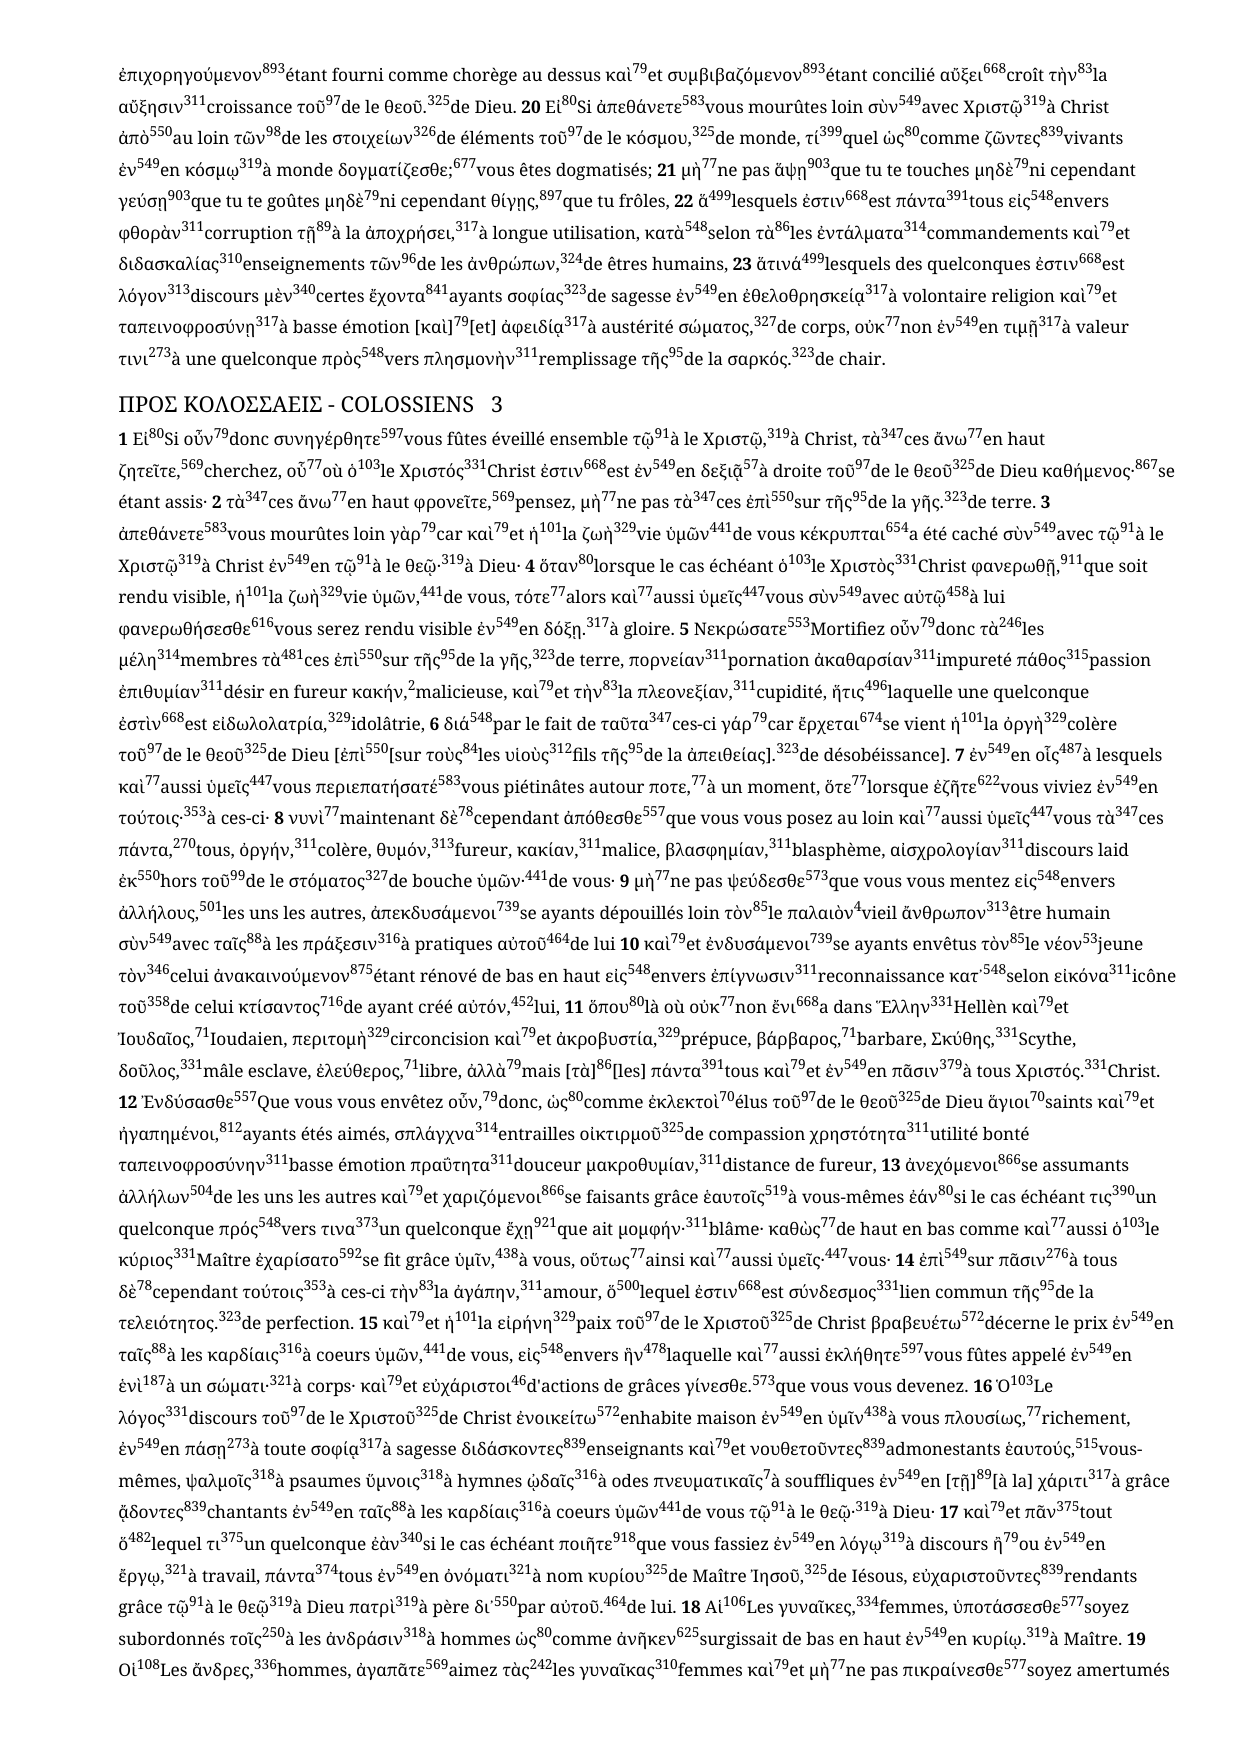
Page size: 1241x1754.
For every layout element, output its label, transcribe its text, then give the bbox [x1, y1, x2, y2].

text ΠΡΟΣ ΚΟΛΟΣΣΑΕΙΣ - COLOSSIENS 3 [118, 389, 1181, 419]
text 1 Θέλω664Je veux γὰρ79car ὑμᾶς436vous εἰδέναι686avoir su ἡλίκον138aussi grand que ἀγῶνα313combat ἔχω664j'ai ὑπὲρ550au-dessus ὑμῶν441de vous καὶ79et τῶν357de ceux ἐν549en Λαοδικείᾳ317à Laodicée καὶ79et ὅσοι497autant lesquels οὐχ77non ἑόρακαν641ont vu τὸ87le πρόσωπόν315face μου424de moi ἐν549en σαρκί,317à chair, 2 ἵνα80afin que παρακληθῶσιν910que soient appelé à côté αἱ100les καρδίαι328coeurs αὐτῶν463de eux συμβιβασθέντες759ayants étés conciliés ἐν549en ἀγάπῃ317à amour καὶ79et εἰς548envers πᾶν271tout πλοῦτος315richesse τῆς95de la πληροφορίας323de colportée plénitude τῆς95de la συνέσεως,323de compréhension, εἰς548envers ἐπίγνωσιν311reconnaissance τοῦ99de le μυστηρίου327de mystère τοῦ97de le θεοῦ325de Dieu Χριστοῦ·325de Christ· 3 ἐν549en ᾧ486à lequel εἰσιν667sont πάντες286tous οἱ102les θησαυροὶ330trésors τῆς95de la σοφίας323de sagesse καὶ79et γνώσεως323de connaissance ἀπόκρυφοι.46cachés au loin. 4 Τοῦτο348Ce-ci λέγω,664je dis, ἵνα80afin que μηδεὶς390pas un ὑμᾶς436vous παραλογίζηται927que se compte à côté ἐν549en πιθανολογίᾳ.317à discours persuasif. 5 εἰ80si γὰρ79car καὶ77aussi τῇ89à la σαρκὶ317à chair ἄπειμι,664je suis au loin, ἀλλὰ79mais τῷ93à le πνεύματι321à souffle σὺν549avec ὑμῖν438à vous εἰμι,664je suis, χαίρων840étant de joie καὶ79et βλέπων840regardant ὑμῶν441de vous τὴν83la τάξιν311mise en ordre καὶ79et τὸ87le στερέωμα315solidité τῆς95de la εἰς548envers Χριστὸν313Christ πίστεως323de croyance ὑμῶν.441de vous. 6 Ὡς80Comme οὖν79donc παρελάβετε583vous prîtes à côté τὸν85le Χριστὸν313Christ Ἰησοῦν313Iésous τὸν85le κύριον,313Maître, ἐν549en αὐτῷ458à lui περιπατεῖτε,569piétinez autour, 7 ἐρριζωμένοι812ayants étés racinés καὶ79et ἐποικοδομούμενοι890étants édifiés en maison au-dessus ἐν549en αὐτῷ458à lui καὶ79et βεβαιούμενοι890étants affermis τῇ89à la πίστει317à croyance καθὼς77de haut en bas comme ἐδιδάχθητε,597vous fûtes enseigné, περισσεύοντες839surabondants ἐν549en εὐχαριστίᾳ.317à action de grâce. 8 Βλέπετε569Regardez μή80ne pas τις390un quelconque ὑμᾶς436vous ἔσται612se sera ὁ364celui συλαγωγῶν840emportant comme butin διὰ550par τῆς95de la φιλοσοφίας323de philosophie καὶ79et κενῆς14de vide ἀπάτης323de appât κατὰ548selon τὴν83la παράδοσιν311transmission τῶν96de les ἀνθρώπων,324de êtres humains, κατὰ548selon τὰ86les στοιχεῖα314éléments τοῦ97de le κόσμου325de monde καὶ79et οὐ77non κατὰ548selon Χριστόν·313Christ· 9 ὅτι80en ce que ἐν549en αὐτῷ458à lui κατοικεῖ668établit maison d'habitation πᾶν289tout τὸ105le πλήρωμα333plénitude τῆς95de la θεότητος323de déité σωματικῶς,77corporellement, 10 καὶ79et ἐστὲ665vous êtes ἐν549en αὐτῷ458à lui πεπληρωμένοι,812ayants étés faits plénitude, ὅς498lequel ἐστιν668est ἡ101la κεφαλὴ329tête πάσης279de toute ἀρχῆς323de origine καὶ79et ἐξουσίας.323de autorité. 11 Ἐν549En ᾧ486à lequel καὶ77aussi περιετμήθητε597vous fûtes circoncit περιτομῇ317à circoncision ἀχειροποιήτῳ8à non faite de main ἐν549en τῇ89à la ἀπεκδύσει317à dépouille loin τοῦ99de le σώματος327de corps τῆς95de la σαρκός,323de chair, ἐν549en τῇ89à la περιτομῇ317à circoncision τοῦ97de le Χριστοῦ,325de Christ, 12 συνταφέντες759ayants étés ensevelis avec αὐτῷ458à lui ἐν549en τῷ91à le βαπτισμῷ,319à baptisation, ἐν549en ᾧ486à lequel καὶ77aussi συνηγέρθητε597vous fûtes éveillé ensemble διὰ550par τῆς95de la πίστεως323de croyance τῆς95de la ἐνεργείας323de énergie τοῦ97de le θεοῦ325de Dieu τοῦ358de celui ἐγείραντος716de ayant éveillé αὐτὸν452lui ἐκ550hors νεκρῶν·64de morts· 13 καὶ79et ὑμᾶς436vous νεκροὺς31morts ὄντας821étants [ἐν]549[en] τοῖς92à les παραπτώμασιν320à chutes à côté καὶ79et τῇ89à la ἀκροβυστίᾳ317à prépuce τῆς95de la σαρκὸς323de chair ὑμῶν,441de vous, συνεζωοποίησεν586vivifia avec ὑμᾶς436vous σὺν549avec αὐτῷ,458à lui, χαρισάμενος740se ayant fait grâce ἡμῖν419à nous πάντα270tous τὰ246les παραπτώματα.314chutes à côté. 14 ἐξαλείψας721ayant effacé τὸ87le καθ᾽550contre ἡμῶν423de nous χειρόγραφον315chirographe τοῖς92à les δόγμασιν320à dogmes ὃ500lequel ἦν625était ὑπεναντίον49sous opposé ἡμῖν,419à nous, καὶ79et αὐτὸ454lui ἦρκεν642a levé ἐκ550hors τοῦ99de le μέσου67de au milieu προσηλώσας721ayant cloué vers αὐτὸ454lui τῷ91à le σταυρῷ·319à croix· 15 ἀπεκδυσάμενος740se ayant dépouillé loin τὰς82les ἀρχὰς310origines καὶ79et τὰς82les ἐξουσίας310autorités ἐδειγμάτισεν586fit un exemple ἐν549en παρρησίᾳ,317à oralité franche, θριαμβεύσας721ayant triomphé αὐτοὺς451eux ἐν549en αὐτῷ.458à lui. 16 Μὴ77Ne pas οὖν79donc τις390un quelconque ὑμᾶς436vous κρινέτω572juge ἐν549en βρώσει317à consommation καὶ79et ἐν549en πόσει317à boisson ἢ79ou ἐν549en μέρει321à part ἑορτῆς323de fête ἢ79ou νουμηνίας323de néoménie ἢ79ou σαββάτων·326de sabbats· 17 ἅ499lesquels ἐστιν668est σκιὰ329ombre τῶν359de ces μελλόντων,835de imminants, τὸ105le δὲ78cependant σῶμα333corps τοῦ97de le Χριστοῦ.325de Christ. 18 μηδεὶς390pas un ὑμᾶς436vous καταβραβευέτω572décerne le prix de haut en bas θέλων840voulant ἐν549en ταπεινοφροσύνῃ317à basse émotion καὶ79et θρησκείᾳ317à religion τῶν96de les ἀγγέλων,324de messagers, ἃ481lesquels ἑόρακεν642a vu ἐμβατεύων,840entrant dans, εἰκῇ77sans cause φυσιούμενος891étant gonflé naturellement ὑπὸ550sous τοῦ97de le νοὸς325de intellect τῆς95de la σαρκὸς323de chair αὐτοῦ,464de lui, 19 καὶ79et οὐ77non κρατῶν840saisissant avec force τὴν83la κεφαλήν,311tête, ἐξ550hors οὗ492de lequel πᾶν289tout τὸ105le σῶμα333corps διὰ550par τῶν254de les ἁφῶν322de jointures καὶ79et συνδέσμων324de liens communs ἐπιχορηγούμενον893étant fourni comme chorège au dessus καὶ79et συμβιβαζόμενον893étant concilié αὔξει668croît τὴν83la αὔξησιν311croissance τοῦ97de le θεοῦ.325de Dieu. 20 Εἰ80Si ἀπεθάνετε583vous mourûtes loin σὺν549avec Χριστῷ319à Christ ἀπὸ550au loin τῶν98de les στοιχείων326de éléments τοῦ97de le κόσμου,325de monde, τί399quel ὡς80comme ζῶντες839vivants ἐν549en κόσμῳ319à monde δογματίζεσθε;677vous êtes dogmatisés; 21 μὴ77ne pas ἅψῃ903que tu te touches μηδὲ79ni cependant γεύσῃ903que tu te goûtes μηδὲ79ni cependant θίγῃς,897que tu frôles, 22 ἅ499lesquels ἐστιν668est πάντα391tous εἰς548envers φθορὰν311corruption τῇ89à la ἀποχρήσει,317à longue utilisation, κατὰ548selon τὰ86les ἐντάλματα314commandements καὶ79et διδασκαλίας310enseignements τῶν96de les ἀνθρώπων,324de êtres humains, 23 ἅτινά499lesquels des quelconques ἐστιν668est λόγον313discours μὲν340certes ἔχοντα841ayants σοφίας323de sagesse ἐν549en ἐθελοθρησκείᾳ317à volontaire religion καὶ79et ταπεινοφροσύνῃ317à basse émotion [καὶ]79[et] ἀφειδίᾳ317à austérité σώματος,327de corps, οὐκ77non ἐν549en τιμῇ317à valeur τινι273à une quelconque πρὸς548vers πλησμονὴν311remplissage τῆς95de la σαρκός.323de chair. [118, 59, 1181, 371]
text 1 Εἰ80Si οὖν79donc συνηγέρθητε597vous fûtes éveillé ensemble τῷ91à le Χριστῷ,319à Christ, τὰ347ces ἄνω77en haut ζητεῖτε,569cherchez, οὗ77où ὁ103le Χριστός331Christ ἐστιν668est ἐν549en δεξιᾷ57à droite τοῦ97de le θεοῦ325de Dieu καθήμενος·867se étant assis· 2 τὰ347ces ἄνω77en haut φρονεῖτε,569pensez, μὴ77ne pas τὰ347ces ἐπὶ550sur τῆς95de la γῆς.323de terre. 3 ἀπεθάνετε583vous mourûtes loin γὰρ79car καὶ79et ἡ101la ζωὴ329vie ὑμῶν441de vous κέκρυπται654a été caché σὺν549avec τῷ91à le Χριστῷ319à Christ ἐν549en τῷ91à le θεῷ·319à Dieu· 4 ὅταν80lorsque le cas échéant ὁ103le Χριστὸς331Christ φανερωθῇ,911que soit rendu visible, ἡ101la ζωὴ329vie ὑμῶν,441de vous, τότε77alors καὶ77aussi ὑμεῖς447vous σὺν549avec αὐτῷ458à lui φανερωθήσεσθε616vous serez rendu visible ἐν549en δόξῃ.317à gloire. 5 Νεκρώσατε553Mortifiez οὖν79donc τὰ246les μέλη314membres τὰ481ces ἐπὶ550sur τῆς95de la γῆς,323de terre, πορνείαν311pornation ἀκαθαρσίαν311impureté πάθος315passion ἐπιθυμίαν311désir en fureur κακήν,2malicieuse, καὶ79et τὴν83la πλεονεξίαν,311cupidité, ἥτις496laquelle une quelconque ἐστὶν668est εἰδωλολατρία,329idolâtrie, 6 διά548par le fait de ταῦτα347ces-ci γάρ79car ἔρχεται674se vient ἡ101la ὀργὴ329colère τοῦ97de le θεοῦ325de Dieu [ἐπὶ550[sur τοὺς84les υἱοὺς312fils τῆς95de la ἀπειθείας].323de désobéissance]. 7 ἐν549en οἷς487à lesquels καὶ77aussi ὑμεῖς447vous περιεπατήσατέ583vous piétinâtes autour ποτε,77à un moment, ὅτε77lorsque ἐζῆτε622vous viviez ἐν549en τούτοις·353à ces-ci· 8 νυνὶ77maintenant δὲ78cependant ἀπόθεσθε557que vous vous posez au loin καὶ77aussi ὑμεῖς447vous τὰ347ces πάντα,270tous, ὀργήν,311colère, θυμόν,313fureur, κακίαν,311malice, βλασφημίαν,311blasphème, αἰσχρολογίαν311discours laid ἐκ550hors τοῦ99de le στόματος327de bouche ὑμῶν·441de vous· 9 μὴ77ne pas ψεύδεσθε573que vous vous mentez εἰς548envers ἀλλήλους,501les uns les autres, ἀπεκδυσάμενοι739se ayants dépouillés loin τὸν85le παλαιὸν4vieil ἄνθρωπον313être humain σὺν549avec ταῖς88à les πράξεσιν316à pratiques αὐτοῦ464de lui 10 καὶ79et ἐνδυσάμενοι739se ayants envêtus τὸν85le νέον53jeune τὸν346celui ἀνακαινούμενον875étant rénové de bas en haut εἰς548envers ἐπίγνωσιν311reconnaissance κατ᾽548selon εἰκόνα311icône τοῦ358de celui κτίσαντος716de ayant créé αὐτόν,452lui, 11 ὅπου80là où οὐκ77non ἔνι668a dans Ἕλλην331Hellèn καὶ79et Ἰουδαῖος,71Ioudaien, περιτομὴ329circoncision καὶ79et ἀκροβυστία,329prépuce, βάρβαρος,71barbare, Σκύθης,331Scythe, δοῦλος,331mâle esclave, ἐλεύθερος,71libre, ἀλλὰ79mais [τὰ]86[les] πάντα391tous καὶ79et ἐν549en πᾶσιν379à tous Χριστός.331Christ. 12 Ἐνδύσασθε557Que vous vous envêtez οὖν,79donc, ὡς80comme ἐκλεκτοὶ70élus τοῦ97de le θεοῦ325de Dieu ἅγιοι70saints καὶ79et ἠγαπημένοι,812ayants étés aimés, σπλάγχνα314entrailles οἰκτιρμοῦ325de compassion χρηστότητα311utilité bonté ταπεινοφροσύνην311basse émotion πραΰτητα311douceur μακροθυμίαν,311distance de fureur, 13 ἀνεχόμενοι866se assumants ἀλλήλων504de les uns les autres καὶ79et χαριζόμενοι866se faisants grâce ἑαυτοῖς519à vous-mêmes ἐάν80si le cas échéant τις390un quelconque πρός548vers τινα373un quelconque ἔχῃ921que ait μομφήν·311blâme· καθὼς77de haut en bas comme καὶ77aussi ὁ103le κύριος331Maître ἐχαρίσατο592se fit grâce ὑμῖν,438à vous, οὕτως77ainsi καὶ77aussi ὑμεῖς·447vous· 14 ἐπὶ549sur πᾶσιν276à tous δὲ78cependant τούτοις353à ces-ci τὴν83la ἀγάπην,311amour, ὅ500lequel ἐστιν668est σύνδεσμος331lien commun τῆς95de la τελειότητος.323de perfection. 15 καὶ79et ἡ101la εἰρήνη329paix τοῦ97de le Χριστοῦ325de Christ βραβευέτω572décerne le prix ἐν549en ταῖς88à les καρδίαις316à coeurs ὑμῶν,441de vous, εἰς548envers ἣν478laquelle καὶ77aussi ἐκλήθητε597vous fûtes appelé ἐν549en ἑνὶ187à un σώματι·321à corps· καὶ79et εὐχάριστοι46d'actions de grâces γίνεσθε.573que vous vous devenez. 16 Ὁ103Le λόγος331discours τοῦ97de le Χριστοῦ325de Christ ἐνοικείτω572enhabite maison ἐν549en ὑμῖν438à vous πλουσίως,77richement, ἐν549en πάσῃ273à toute σοφίᾳ317à sagesse διδάσκοντες839enseignants καὶ79et νουθετοῦντες839admonestants ἑαυτούς,515vous-mêmes, ψαλμοῖς318à psaumes ὕμνοις318à hymnes ᾠδαῖς316à odes πνευματικαῖς7à souffliques ἐν549en [τῇ]89[à la] χάριτι317à grâce ᾄδοντες839chantants ἐν549en ταῖς88à les καρδίαις316à coeurs ὑμῶν441de vous τῷ91à le θεῷ·319à Dieu· 17 καὶ79et πᾶν375tout ὅ482lequel τι375un quelconque ἐὰν340si le cas échéant ποιῆτε918que vous fassiez ἐν549en λόγῳ319à discours ἢ79ou ἐν549en ἔργῳ,321à travail, πάντα374tous ἐν549en ὀνόματι321à nom κυρίου325de Maître Ἰησοῦ,325de Iésous, εὐχαριστοῦντες839rendants grâce τῷ91à le θεῷ319à Dieu πατρὶ319à père δι᾽550par αὐτοῦ.464de lui. 18 Αἱ106Les γυναῖκες,334femmes, ὑποτάσσεσθε577soyez subordonnés τοῖς250à les ἀνδράσιν318à hommes ὡς80comme ἀνῆκεν625surgissait de bas en haut ἐν549en κυρίῳ.319à Maître. 19 Οἱ108Les ἄνδρες,336hommes, ἀγαπᾶτε569aimez τὰς242les γυναῖκας310femmes καὶ79et μὴ77ne pas πικραίνεσθε577soyez amertumés πρὸς548vers αὐτάς.449elles. 20 Τὰ110Les τέκνα,338enfants, ὑπακούετε569écoutez en soumission τοῖς250à les γονεῦσιν318à parents géniteurs κατὰ548selon πάντα,374tous, τοῦτο366ce-ci γὰρ79car εὐάρεστόν49bien agréable ἐστιν668est ἐν549en κυρίῳ.319à Maître. 21 Οἱ108Les πατέρες,336pères, μὴ77ne pas ἐρεθίζετε569irritez τὰ86les τέκνα314enfants ὑμῶν,441de vous, ἵνα80afin que μὴ77ne pas ἀθυμῶσιν.920que soient sans fureur. 22 Οἱ108Les δοῦλοι,336mâles esclaves, ὑπακούετε569écoutez en soumission κατὰ548selon πάντα374tous τοῖς250à les κατὰ548selon σάρκα311chair κυρίοις,318à Maîtres, μὴ79ne pas ἐν549en ὀφθαλμοδουλεία317à servitude de l'oeil ὡς80comme ἀνθρωπάρεσκοι,70plaisants aux humains, ἀλλ᾽79mais ἐν549en ἁπλότητι317à simplicité καρδίας323de coeur φοβούμενοι866se effrayants τὸν85le κύριον.313Maître. 23 ὃ482lequel ἐὰν340si le cas échéant ποιῆτε,918que vous fassiez, ἐκ550hors ψυχῆς323de âme ἐργάζεσθε573que vous vous mettez au travail ὡς80comme τῷ91à le κυρίῳ319à Maître καὶ79et οὐκ77non ἀνθρώποις,318à êtres humains, 24 εἰδότες782ayants sus ὅτι80en ce que ἀπὸ550au loin κυρίου325de Maître ἀπολήμψεσθε609vous vous recevrez loin τὴν83la ἀνταπόδοσιν311rétribution τῆς255de la κληρονομίας.323de héritage. τῷ91à le κυρίῳ319à Maître Χριστῷ319à Christ δουλεύετε·665vous êtes esclaves· 25 ὁ364celui γὰρ79car ἀδικῶν840faisant injustice κομιεῖται612se prendra soigneusement ὃ482lequel ἠδίκησεν,586fit injustice, καὶ79et οὐκ77non ἔστιν668est προσωπολημψία.329réception de face. [118, 423, 1181, 1682]
